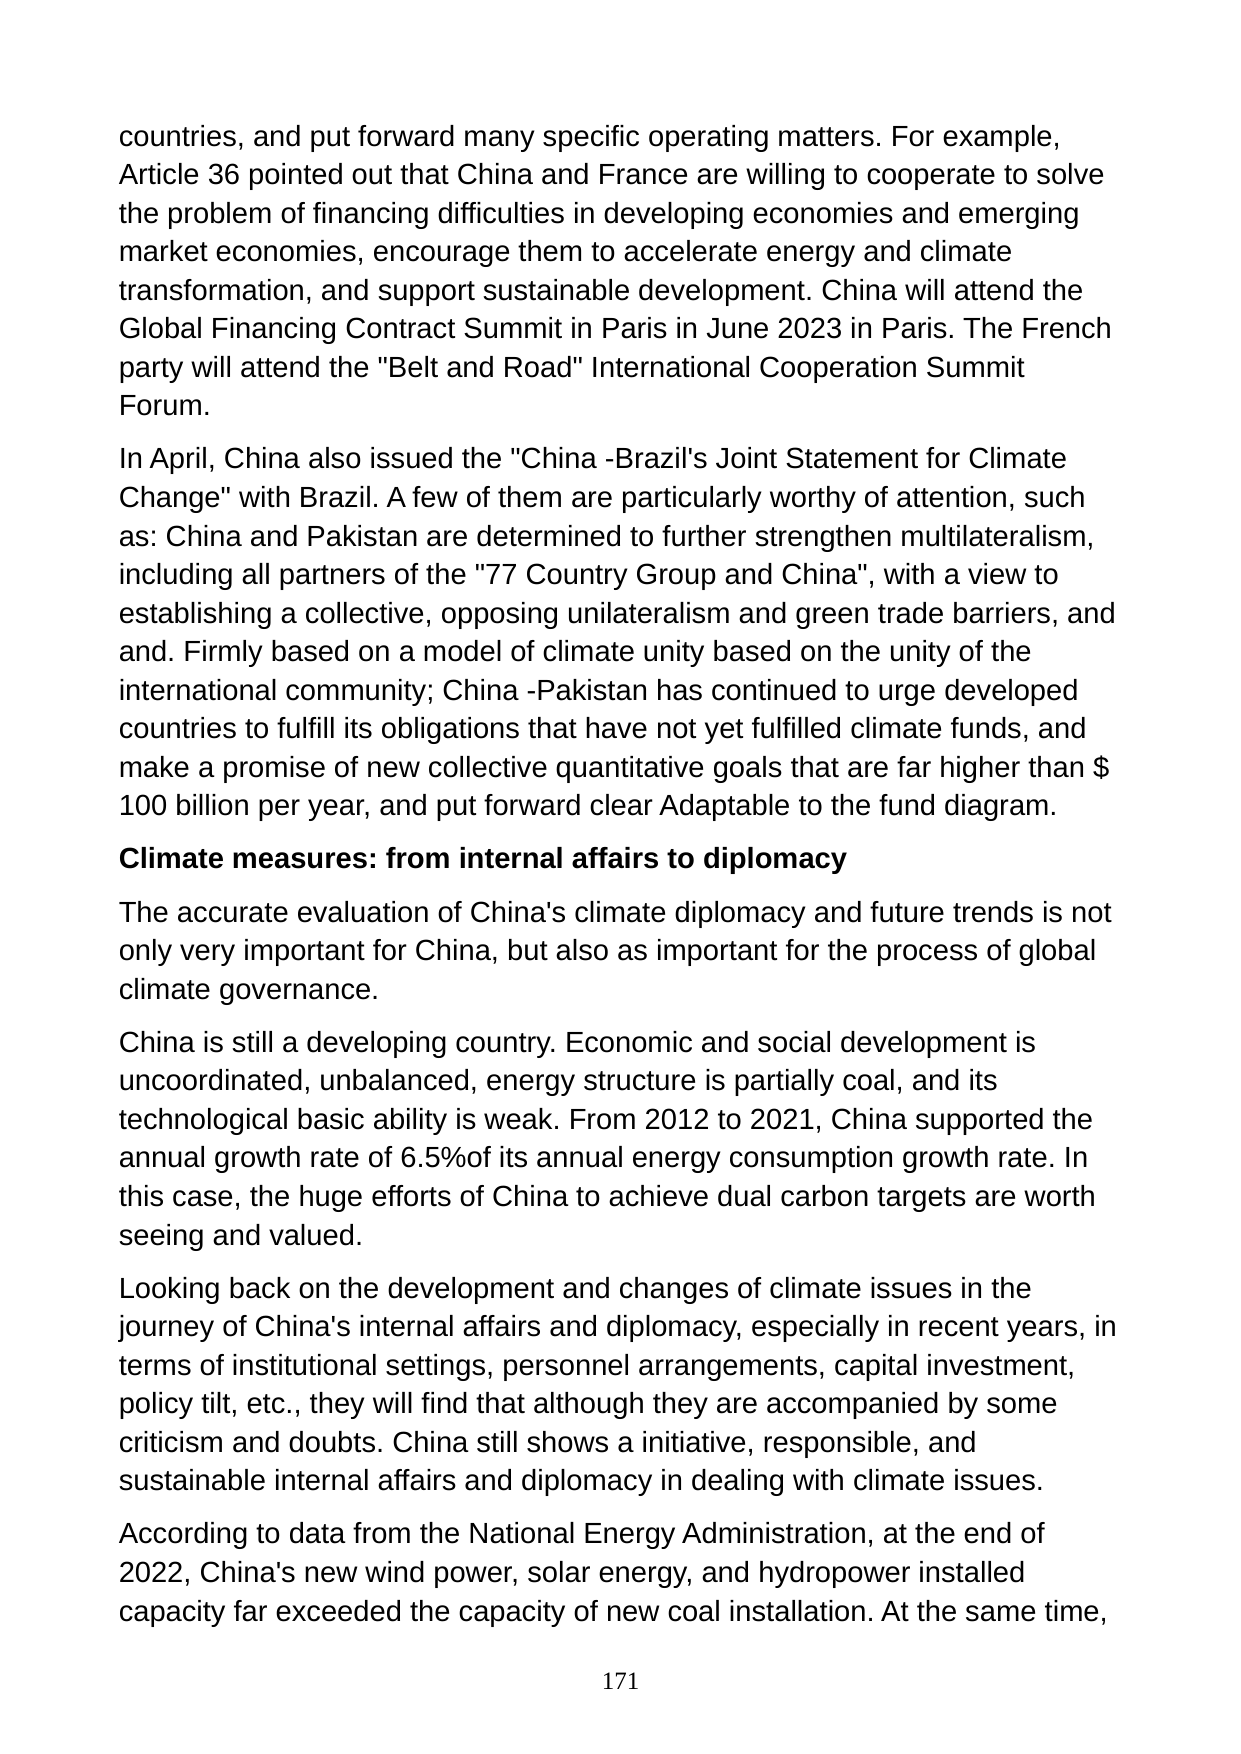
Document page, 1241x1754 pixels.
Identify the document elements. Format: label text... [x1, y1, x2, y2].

text countries, and put forward many specific operating matters. For example, Article 36 pointed out that China and France are willing to cooperate to solve the problem of financing difficulties in developing economies and emerging market economies, encourage them to accelerate energy and climate transformation, and support sustainable development. China will attend the Global Financing Contract Summit in Paris in June 2023 in Paris. The French party will attend the "Belt and Road" International Cooperation Summit Forum. [118, 118, 1122, 422]
text Climate measures: from internal affairs to diplomacy [118, 841, 1122, 875]
text According to data from the National Energy Administration, at the end of 2022, China's new wind power, solar energy, and hydropower installed capacity far exceeded the capacity of new coal installation. At the same time, [118, 1516, 1122, 1627]
text Looking back on the development and changes of climate issues in the journey of China's internal affairs and diplomacy, especially in recent years, in terms of institutional settings, personnel arrangements, capital investment, policy tilt, etc., they will find that although they are accompanied by some criticism and doubts. China still shows a initiative, responsible, and sustainable internal affairs and diplomacy in dealing with climate issues. [118, 1271, 1122, 1497]
text The accurate evaluation of China's climate diplomacy and future trends is not only very important for China, but also as important for the process of global climate governance. [118, 894, 1122, 1005]
text China is still a developing country. Economic and social development is uncoordinated, unbalanced, energy structure is partially coal, and its technological basic ability is weak. From 2012 to 2021, China supported the annual growth rate of 6.5%of its annual energy consumption growth rate. In this case, the huge efforts of China to achieve dual carbon targets are worth seeing and valued. [118, 1025, 1122, 1251]
text In April, China also issued the "China -Brazil's Joint Statement for Climate Change" with Brazil. A few of them are particularly worthy of attention, such as: China and Pakistan are determined to further strengthen multilateralism, including all partners of the "77 Country Group and China", with a view to establishing a collective, opposing unilateralism and green trade barriers, and and. Firmly based on a model of climate unity based on the unity of the international community; China -Pakistan has continued to urge developed countries to fulfill its obligations that have not yet fulfilled climate funds, and make a promise of new collective quantitative goals that are far higher than $ 100 billion per year, and put forward clear Adaptable to the fund diagram. [118, 441, 1122, 822]
